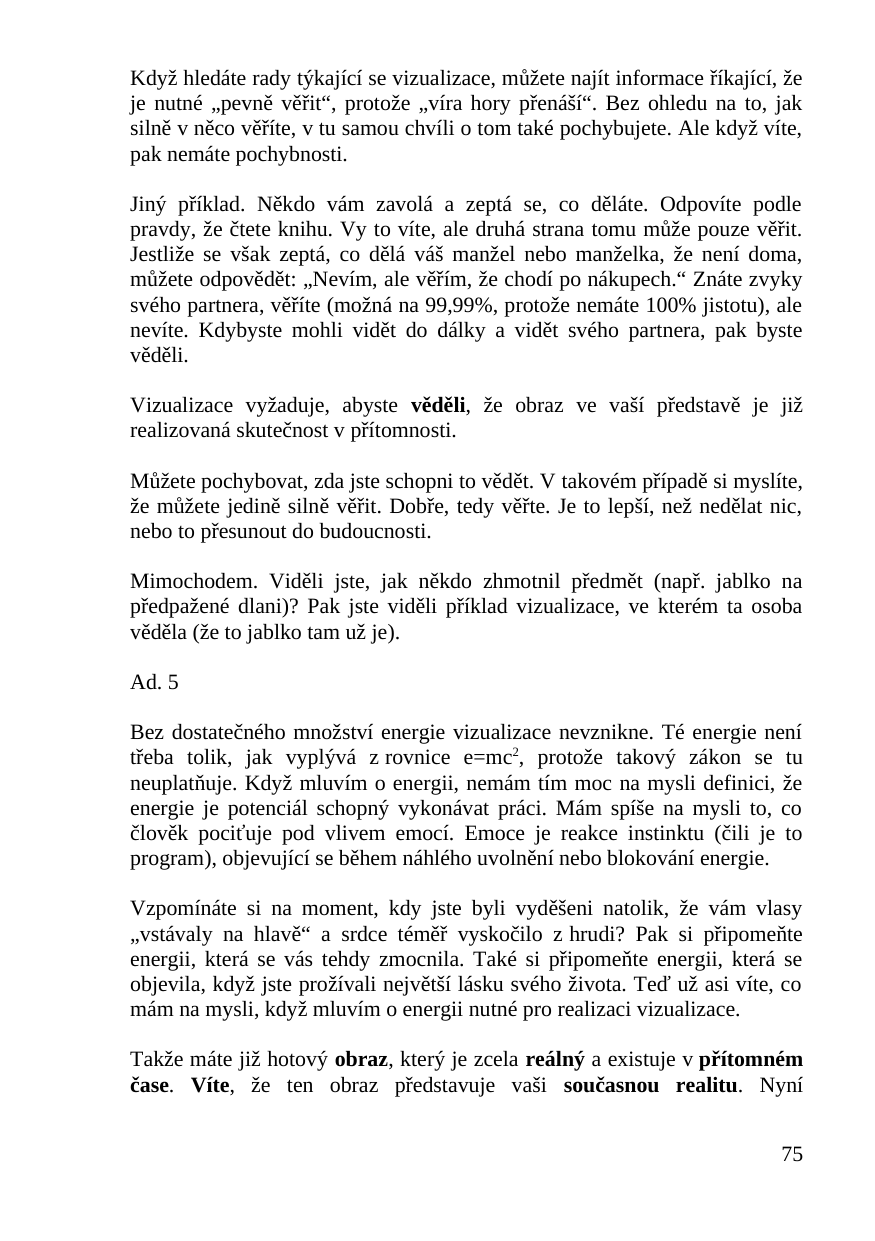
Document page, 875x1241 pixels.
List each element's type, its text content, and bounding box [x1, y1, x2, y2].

text Můžete pochybovat, zda jste schopni to vědět. V takovém případě si myslíte, že můžete jedině silně věřit. Dobře, tedy věřte. Je to lepší, než nedělat nic, nebo to přesunout do budoucnosti. [130, 468, 803, 543]
text Jiný příklad. Někdo vám zavolá a zeptá se, co děláte. Odpovíte podle pravdy, že čtete knihu. Vy to víte, ale druhá strana tomu může pouze věřit. Jestliže se však zeptá, co dělá váš manžel nebo manželka, že není doma, můžete odpovědět: „Nevím, ale věřím, že chodí po nákupech.“ Znáte zvyky svého partnera, věříte (možná na 99,99%, protože nemáte 100% jistotu), ale nevíte. Kdybyste mohli vidět do dálky a vidět svého partnera, pak byste věděli. [130, 191, 803, 367]
text Bez dostatečného množství energie vizualizace nevznikne. Té energie není třeba tolik, jak vyplývá z rovnice e=mc2, protože takový zákon se tu neuplatňuje. Když mluvím o energii, nemám tím moc na mysli definici, že energie je potenciál schopný vykonávat práci. Mám spíše na mysli to, co člověk pociťuje pod vlivem emocí. Emoce je reakce instinktu (čili je to program), objevující se během náhlého uvolnění nebo blokování energie. [130, 719, 803, 870]
text Vzpomínáte si na moment, kdy jste byli vyděšeni natolik, že vám vlasy „vstávaly na hlavě“ a srdce téměř vyskočilo z hrudi? Pak si připomeňte energii, která se vás tehdy zmocnila. Také si připomeňte energii, která se objevila, když jste prožívali největší lásku svého života. Teď už asi víte, co mám na mysli, když mluvím o energii nutné pro realizaci vizualizace. [130, 895, 803, 1021]
text Ad. 5 [130, 669, 803, 694]
text Takže máte již hotový obraz, který je zcela reálný a existuje v přítomném čase. Víte, že ten obraz představuje vaši současnou realitu. Nyní [130, 1046, 803, 1097]
text Mimochodem. Viděli jste, jak někdo zhmotnil předmět (např. jablko na předpažené dlani)? Pak jste viděli příklad vizualizace, ve kterém ta osoba věděla (že to jablko tam už je). [130, 568, 803, 644]
text Když hledáte rady týkající se vizualizace, můžete najít informace říkající, že je nutné „pevně věřit“, protože „víra hory přenáší“. Bez ohledu na to, jak silně v něco věříte, v tu samou chvíli o tom také pochybujete. Ale když víte, pak nemáte pochybnosti. [130, 65, 803, 166]
text Vizualizace vyžaduje, abyste věděli, že obraz ve vaší představě je již realizovaná skutečnost v přítomnosti. [130, 392, 803, 443]
